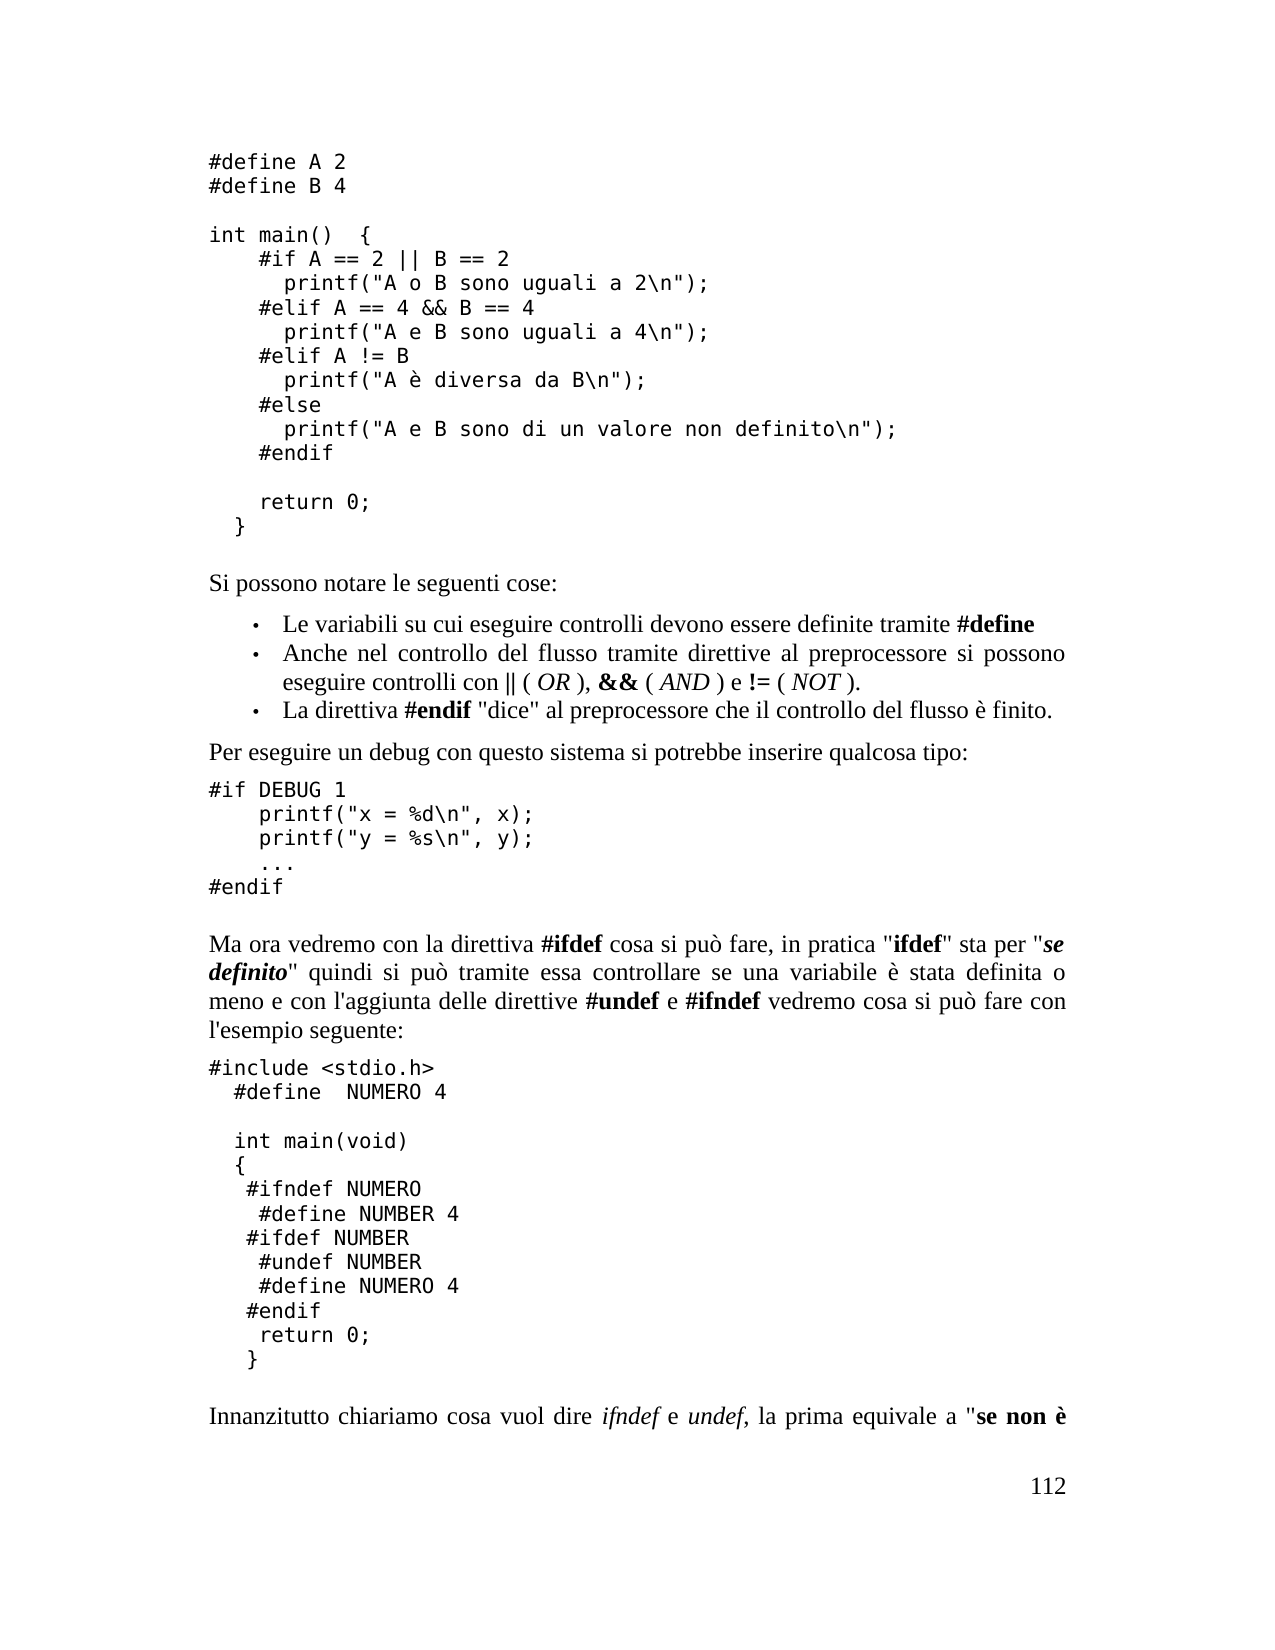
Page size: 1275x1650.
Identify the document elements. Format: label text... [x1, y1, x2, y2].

text printf("A è diversa da B\n"); [208, 368, 1066, 393]
text #endif [208, 441, 1066, 466]
text return 0; [208, 490, 1066, 514]
text { [208, 1153, 1066, 1177]
text } [208, 1347, 1066, 1372]
text #endif [208, 1299, 1066, 1323]
text Ma ora vedremo con la direttiva #ifdef cosa si può fare, in pratica "ifdef" sta per "se definito" quindi si può tramite essa controllare se una variabile è stata definita o meno e con l'aggiunta delle direttive #undef e #ifndef vedremo cosa si può fare con l'esempio seguente: [208, 929, 1066, 1044]
text #define NUMBER 4 [208, 1202, 1066, 1226]
text Per eseguire un debug con questo sistema si potrebbe inserire qualcosa tipo: [208, 737, 1066, 765]
text #define NUMERO 4 [208, 1080, 1066, 1105]
text #define NUMERO 4 [208, 1274, 1066, 1299]
text int main(void) [208, 1129, 1066, 1153]
text #if A == 2 || B == 2 [208, 247, 1066, 271]
text #include <stdio.h> [208, 1056, 1066, 1080]
text #elif A != B [208, 344, 1066, 368]
text printf("A o B sono uguali a 2\n"); [208, 271, 1066, 296]
text } [208, 514, 1066, 538]
text Innanzitutto chiariamo cosa vuol dire ifndef e undef, la prima equivale a "se non è [208, 1401, 1066, 1430]
text #ifdef NUMBER [208, 1226, 1066, 1250]
text #endif [208, 875, 1066, 899]
text #elif A == 4 && B == 4 [208, 296, 1066, 320]
text int main() { [208, 223, 1066, 247]
text printf("y = %s\n", y); [208, 826, 1066, 851]
text return 0; [208, 1323, 1066, 1347]
text printf("A e B sono di un valore non definito\n"); [208, 417, 1066, 441]
text printf("x = %d\n", x); [208, 802, 1066, 826]
text #else [208, 393, 1066, 417]
text printf("A e B sono uguali a 4\n"); [208, 320, 1066, 344]
text #define A 2 [208, 150, 1066, 174]
list Le variabili su cui eseguire controlli devono essere definite tramite #define [253, 609, 1066, 638]
text #define B 4 [208, 174, 1066, 198]
text #if DEBUG 1 [208, 778, 1066, 802]
list Anche nel controllo del flusso tramite direttive al preprocessore si possono eseguire controlli con || ( OR ), && ( AND ) e != ( NOT ). [253, 638, 1066, 695]
text ... [208, 851, 1066, 875]
text #undef NUMBER [208, 1250, 1066, 1274]
text Si possono notare le seguenti cose: [208, 568, 1066, 597]
list La direttiva #endif "dice" al preprocessore che il controllo del flusso è finito. [253, 695, 1066, 724]
text #ifndef NUMERO [208, 1177, 1066, 1202]
